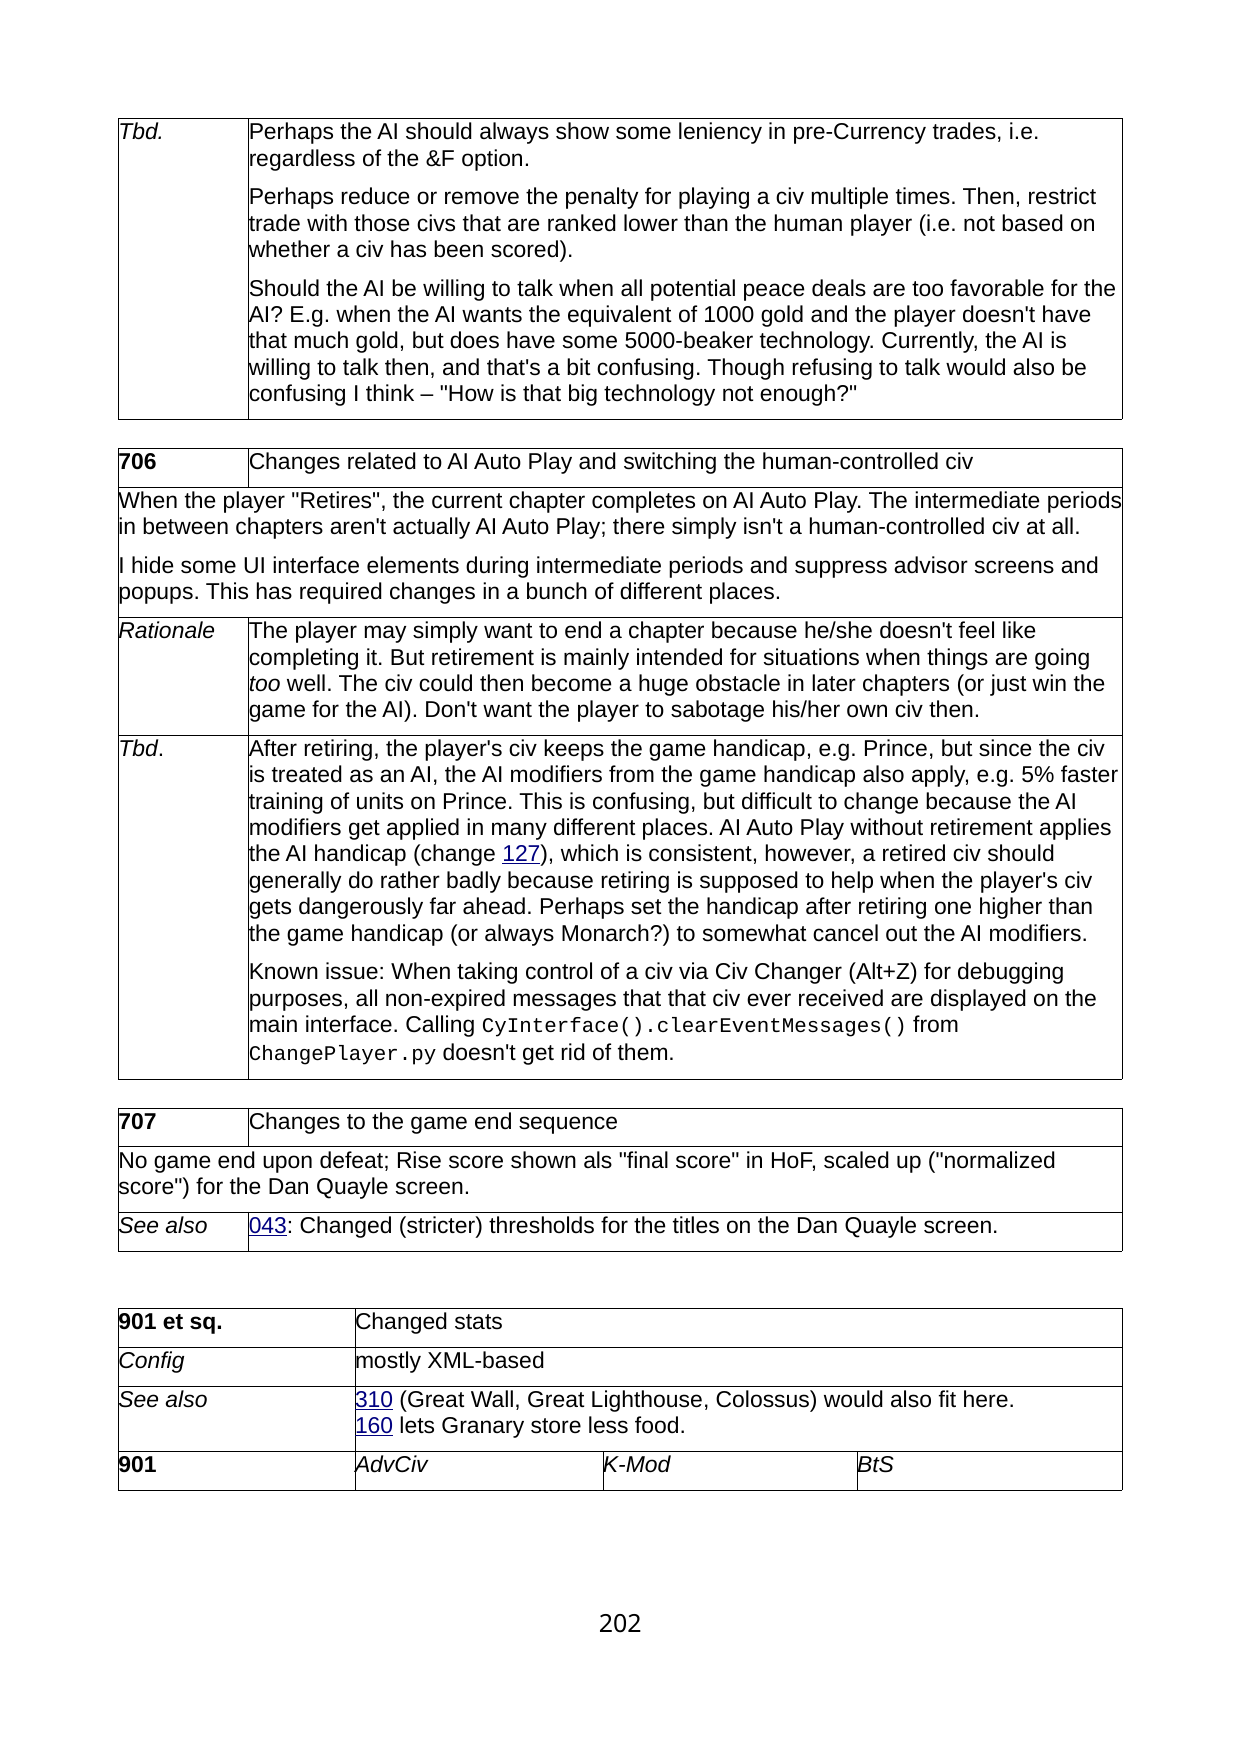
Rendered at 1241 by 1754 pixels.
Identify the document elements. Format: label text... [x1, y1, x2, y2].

table_header Changes to the game end sequence [249, 1109, 1122, 1146]
table_cell BtS [858, 1452, 1122, 1490]
table_cell No game end upon defeat; Rise score shown als "final score" in HoF, scaled up ("normalized score") for the Dan Quayle screen. [119, 1147, 1122, 1212]
table_header 901 et sq. [119, 1309, 355, 1347]
table_cell After retiring, the player's civ keeps the game handicap, e.g. Prince, but since the civ is treated as an AI, the AI modifiers from the game handicap also apply, e.g. 5% faster training of units on Prince. This is confusing, but difficult to change because the AI modifiers get applied in many different places. AI Auto Play without retirement applies the AI handicap (change 127), which is consistent, however, a retired civ should generally do rather badly because retiring is supposed to help when the player's civ gets dangerously far ahead. Perhaps set the handicap after retiring one higher than the game handicap (or always Monarch?) to somewhat cancel out the AI modifiers. Known issue: When taking control of a civ via Civ Changer (Alt+Z) for debugging purposes, all non-expired messages that that civ ever received are displayed on the main interface. Calling CyInterface().clearEventMessages() from ChangePlayer.py doesn't get rid of them. [249, 736, 1122, 1079]
table_cell mostly XML-based [356, 1348, 1122, 1386]
table_cell 310 (Great Wall, Great Lighthouse, Colossus) would also fit here. 160 lets Granary store less food. [356, 1387, 1122, 1451]
table_cell K-Mod [604, 1452, 857, 1490]
table_cell AdvCiv [356, 1452, 603, 1490]
table_cell When the player "Retires", the current chapter completes on AI Auto Play. The intermediate periods in between chapters aren't actually AI Auto Play; there simply isn't a human-controlled civ at all. I hide some UI interface elements during intermediate periods and suppress advisor screens and popups. This has required changes in a bunch of different places. [119, 488, 1122, 617]
table_header 707 [119, 1109, 248, 1146]
table_cell See also [119, 1387, 355, 1451]
table_cell Config [119, 1348, 355, 1386]
table_cell 901 [119, 1452, 355, 1490]
table_cell The player may simply want to end a chapter because he/she doesn't feel like completing it. But retirement is mainly intended for situations when things are going too well. The civ could then become a huge obstacle in later chapters (or just win the game for the AI). Don't want the player to sabotage his/her own civ then. [249, 618, 1122, 735]
table_header Changed stats [356, 1309, 1122, 1347]
table_cell Tbd. [119, 736, 248, 1079]
table_cell 043: Changed (stricter) thresholds for the titles on the Dan Quayle screen. [249, 1213, 1122, 1251]
table_header Changes related to AI Auto Play and switching the human-controlled civ [249, 449, 1122, 487]
table_header 706 [119, 449, 248, 487]
table_cell Perhaps the AI should always show some leniency in pre-Currency trades, i.e. regardless of the &F option. Perhaps reduce or remove the penalty for playing a civ multiple times. Then, restrict trade with those civs that are ranked lower than the human player (i.e. not based on whether a civ has been scored). Should the AI be willing to talk when all potential peace deals are too favorable for the AI? E.g. when the AI wants the equivalent of 1000 gold and the player doesn't have that much gold, but does have some 5000-beaker technology. Currently, the AI is willing to talk then, and that's a bit confusing. Though refusing to talk would also be confusing I think – "How is that big technology not enough?" [249, 119, 1122, 419]
table_cell See also [119, 1213, 248, 1251]
table_cell Rationale [119, 618, 248, 735]
table_cell Tbd. [119, 119, 248, 419]
